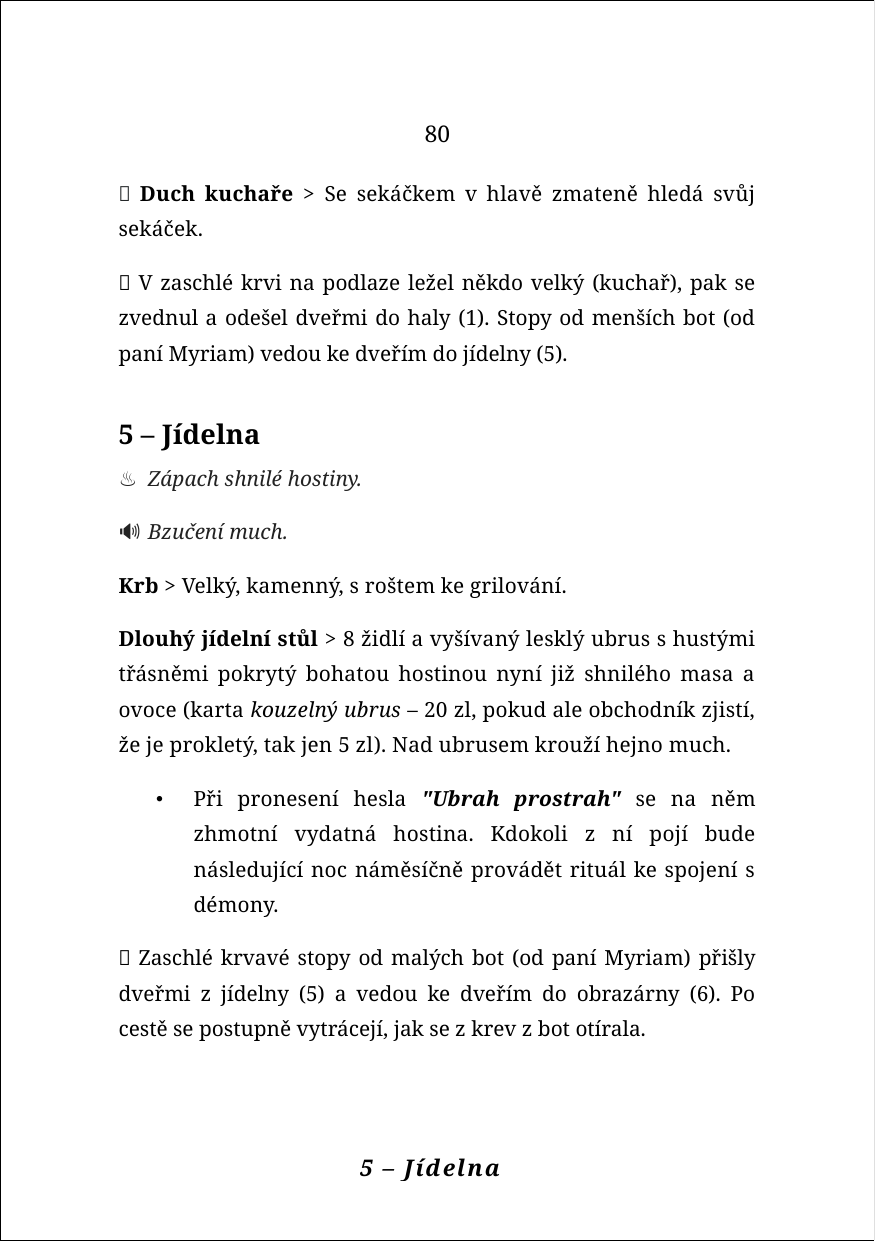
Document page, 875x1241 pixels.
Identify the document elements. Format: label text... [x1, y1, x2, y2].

text ♨ Zápach shnilé hostiny. [118, 464, 756, 493]
text Krb > Velký, kamenný, s roštem ke grilování. [118, 571, 756, 599]
text 👤 Duch kuchaře > Se sekáčkem v hlavě zmateně hledá svůj sekáček. [118, 179, 756, 243]
subtitle 5 – Jídelna [118, 416, 756, 452]
text 👣 Zaschlé krvavé stopy od malých bot (od paní Myriam) přišly dveřmi z jídelny (5) a vedou ke dveřím do obrazárny (6). Po cestě se postupně vytrácejí, jak se z krev z bot otírala. [118, 943, 756, 1043]
text 👣 V zaschlé krvi na podlaze ležel někdo velký (kuchař), pak se zvednul a odešel dveřmi do haly (1). Stopy od menších bot (od paní Myriam) vedou ke dveřím do jídelny (5). [118, 268, 756, 367]
list Při pronesení hesla "Ubrah prostrah" se na něm zhmotní vydatná hostina. Kdokoli z ní pojí bude následující noc náměsíčně provádět rituál ke spojení s démony. [156, 784, 756, 919]
text 🔊 Bzučení much. [118, 517, 756, 546]
text Dlouhý jídelní stůl > 8 židlí a vyšívaný lesklý ubrus s hustými třásněmi pokrytý bohatou hostinou nyní již shnilého masa a ovoce (karta kouzelný ubrus – 20 zl, pokud ale obchodník zjistí, že je prokletý, tak jen 5 zl). Nad ubrusem krouží hejno much. [118, 624, 756, 759]
